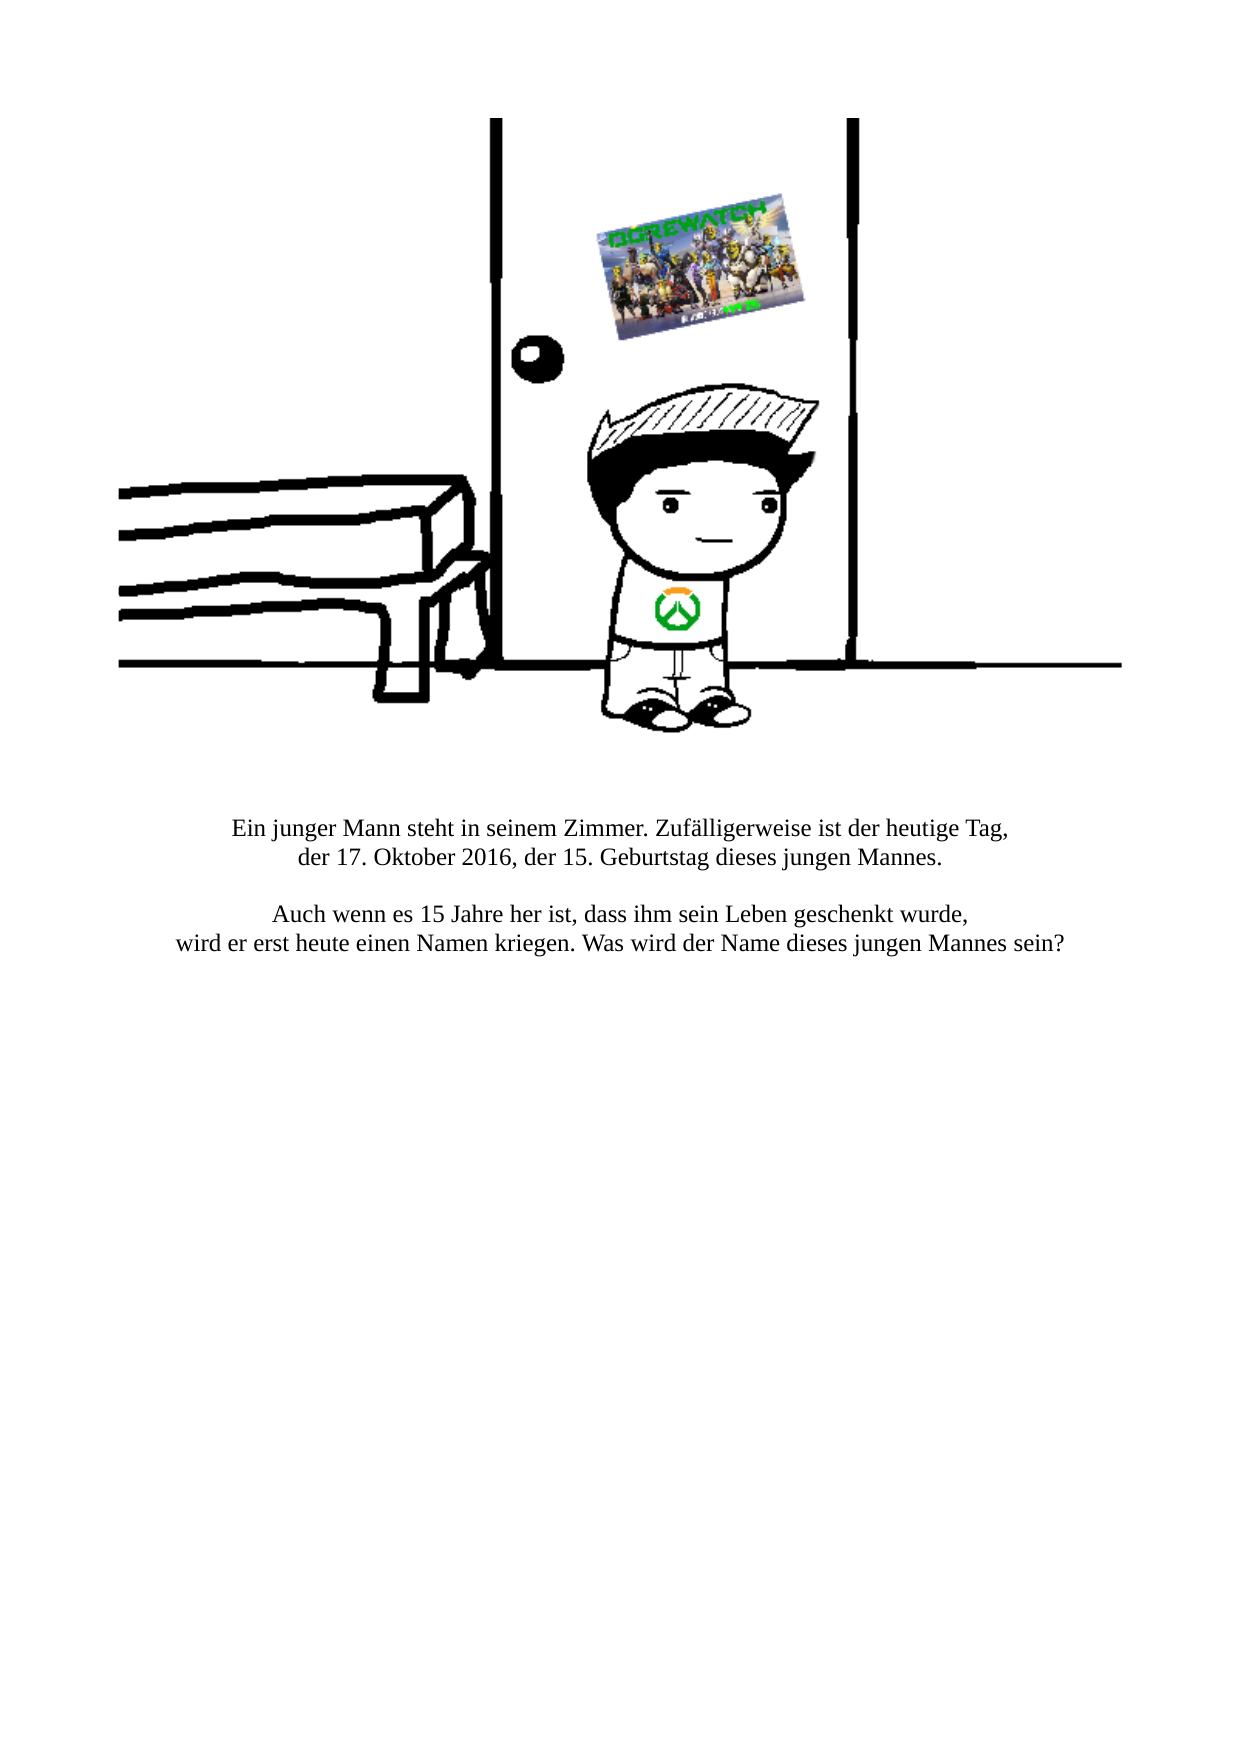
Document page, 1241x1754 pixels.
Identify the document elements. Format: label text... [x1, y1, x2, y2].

text Ein junger Mann steht in seinem Zimmer. Zufälligerweise ist der heutige Tag, [118, 813, 1122, 842]
text wird er erst heute einen Namen kriegen. Was wird der Name dieses jungen Mannes sein? [118, 928, 1122, 957]
text der 17. Oktober 2016, der 15. Geburtstag dieses jungen Mannes. [118, 842, 1122, 870]
text Auch wenn es 15 Jahre her ist, dass ihm sein Leben geschenkt wurde, [118, 899, 1122, 928]
